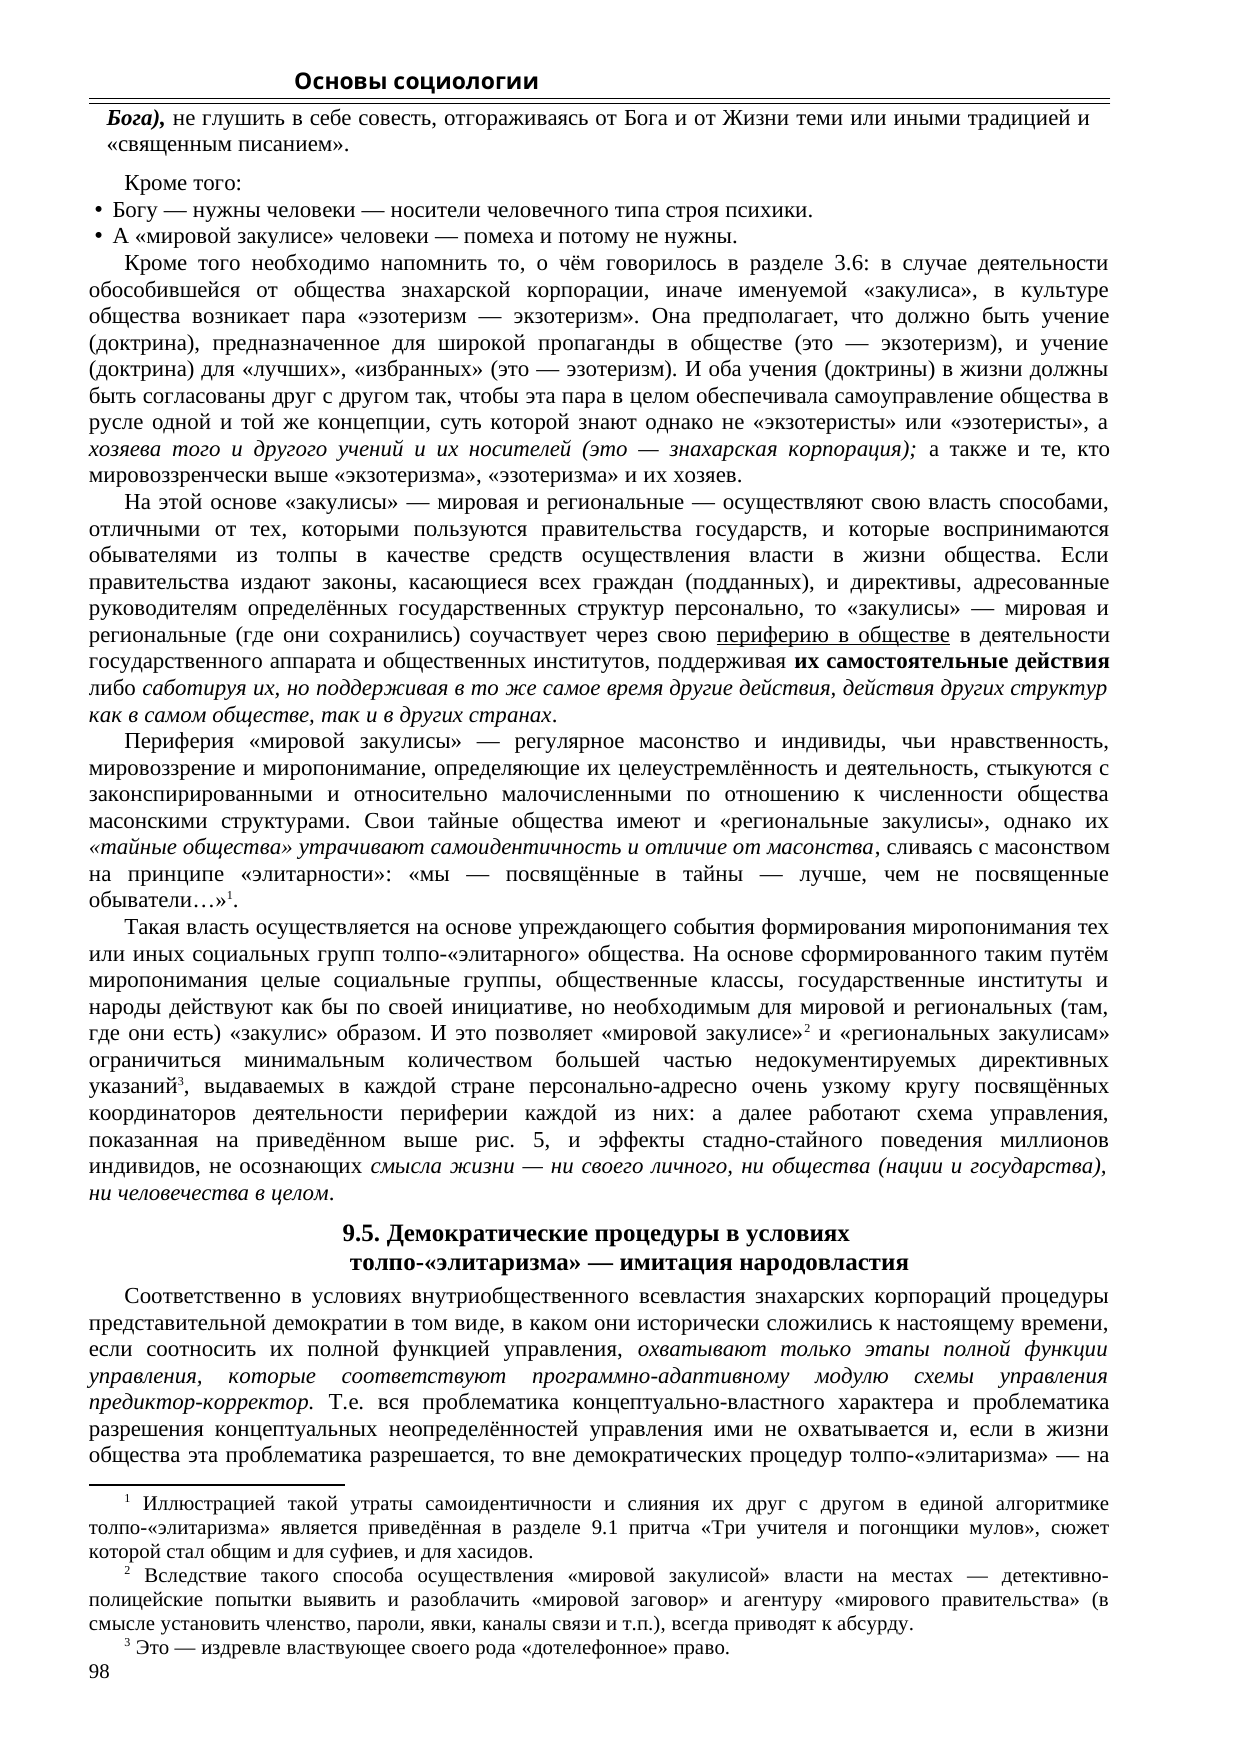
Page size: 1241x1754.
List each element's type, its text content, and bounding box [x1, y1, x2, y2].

text Это — издревле властвующее своего рода «дотелефонное» право. [89, 1635, 1110, 1659]
list Богу ― нужны человеки — носители человечного типа строя психики. [94, 196, 1110, 222]
text Кроме того: [89, 169, 1110, 196]
text Кроме того необходимо напомнить то, о чём говорилось в разделе 3.6: в случае деятельности обособившейся от общества знахарской корпорации, иначе именуемой «закулиса», в культуре общества возникает пара «эзотеризм — экзотеризм». Она предполагает, что должно быть учение (доктрина), предназначенное для широкой пропаганды в обществе (это — экзотеризм), и учение (доктрина) для «лучших», «избранных» (это — эзотеризм). И оба учения (доктрины) в жизни должны быть согласованы друг с другом так, чтобы эта пара в целом обеспечивала самоуправление общества в русле одной и той же концепции, суть которой знают однако не «экзотеристы» или «эзотеристы», а хозяева того и другого учений и их носителей (это — знахарская корпорация); а также и те, кто мировоззренчески выше «экзотеризма», «эзотеризма» и их хозяев. [89, 249, 1110, 488]
list А «мировой закулисе» человеки — помеха и потому не нужны. [94, 222, 1110, 249]
text Иллюстрацией такой утраты самоидентичности и слияния их друг с другом в единой алгоритмике толпо-«элитаризма» является приведённая в разделе 9.1 притча «Три учителя и погонщики мулов», сюжет которой стал общим и для суфиев, и для хасидов. [89, 1491, 1110, 1563]
text На этой основе «закулисы» — мировая и региональные — осуществляют свою власть способами, отличными от тех, которыми пользуются правительства государств, и которые воспринимаются обывателями из толпы в качестве средств осуществления власти в жизни общества. Если правительства издают законы, касающиеся всех граждан (подданных), и директивы, адресованные руководителям определённых государственных структур персонально, то «закулисы» — мировая и региональные (где они сохранились) соучаствует через свою периферию в обществе в деятельности государственного аппарата и общественных институтов, поддерживая их самостоятельные действия либо саботируя их, но поддерживая в то же самое время другие действия, действия других структур как в самом обществе, так и в других странах. [89, 488, 1110, 727]
text Такая власть осуществляется на основе упреждающего события формирования миропонимания тех или иных социальных групп толпо-«элитарного» общества. На основе сформированного таким путём миропонимания целые социальные группы, общественные классы, государственные институты и народы действуют как бы по своей инициативе, но необходимым для мировой и региональных (там, где они есть) «закулис» образом. И это позволяет «мировой закулисе» и «региональных закулисам» ограничиться минимальным количеством большей частью недокументируемых директивных указаний, выдаваемых в каждой стране персонально-адресно очень узкому кругу посвящённых координаторов деятельности периферии каждой из них: а далее работают схема управления, показанная на приведённом выше рис. 5, и эффекты стадно-стайного поведения миллионов индивидов, не осознающих смысла жизни — ни своего личного, ни общества (нации и государства), ни человечества в целом. [89, 913, 1110, 1205]
text Бога), не глушить в себе совесть, отгораживаясь от Бога и от Жизни теми или иными традицией и «священным писанием». [106, 104, 1093, 157]
subtitle 9.5. Демократические процедуры в условиях толпо-«элитаризма» — имитация народовластия [89, 1218, 1110, 1276]
text Периферия «мировой закулисы» — регулярное масонство и индивиды, чьи нравственность, мировоззрение и миропонимание, определяющие их целеустремлённость и деятельность, стыкуются с законспирированными и относительно малочисленными по отношению к численности общества масонскими структурами. Свои тайные общества имеют и «региональные закулисы», однако их «тайные общества» утрачивают самоидентичность и отличие от масонства, сливаясь с масонством на принципе «элитарности»: «мы — посвящённые в тайны — лучше, чем не посвященные обыватели…». [89, 727, 1110, 913]
text Соответственно в условиях внутриобщественного всевластия знахарских корпораций процедуры представительной демократии в том виде, в каком они исторически сложились к настоящему времени, если соотносить их полной функцией управления, охватывают только этапы полной функции управления, которые соответствуют программно-адаптивному модулю схемы управления предиктор-корректор. Т.е. вся проблематика концептуально-властного характера и проблематика разрешения концептуальных неопределённостей управления ими не охватывается и, если в жизни общества эта проблематика разрешается, то вне демократических процедур толпо-«элитаризма» — на [89, 1282, 1110, 1468]
text Вследствие такого способа осуществления «мировой закулисой» власти на местах — детективно-полицейские попытки выявить и разоблачить «мировой заговор» и агентуру «мирового правительства» (в смысле установить членство, пароли, явки, каналы связи и т.п.), всегда приводят к абсурду. [89, 1563, 1110, 1635]
